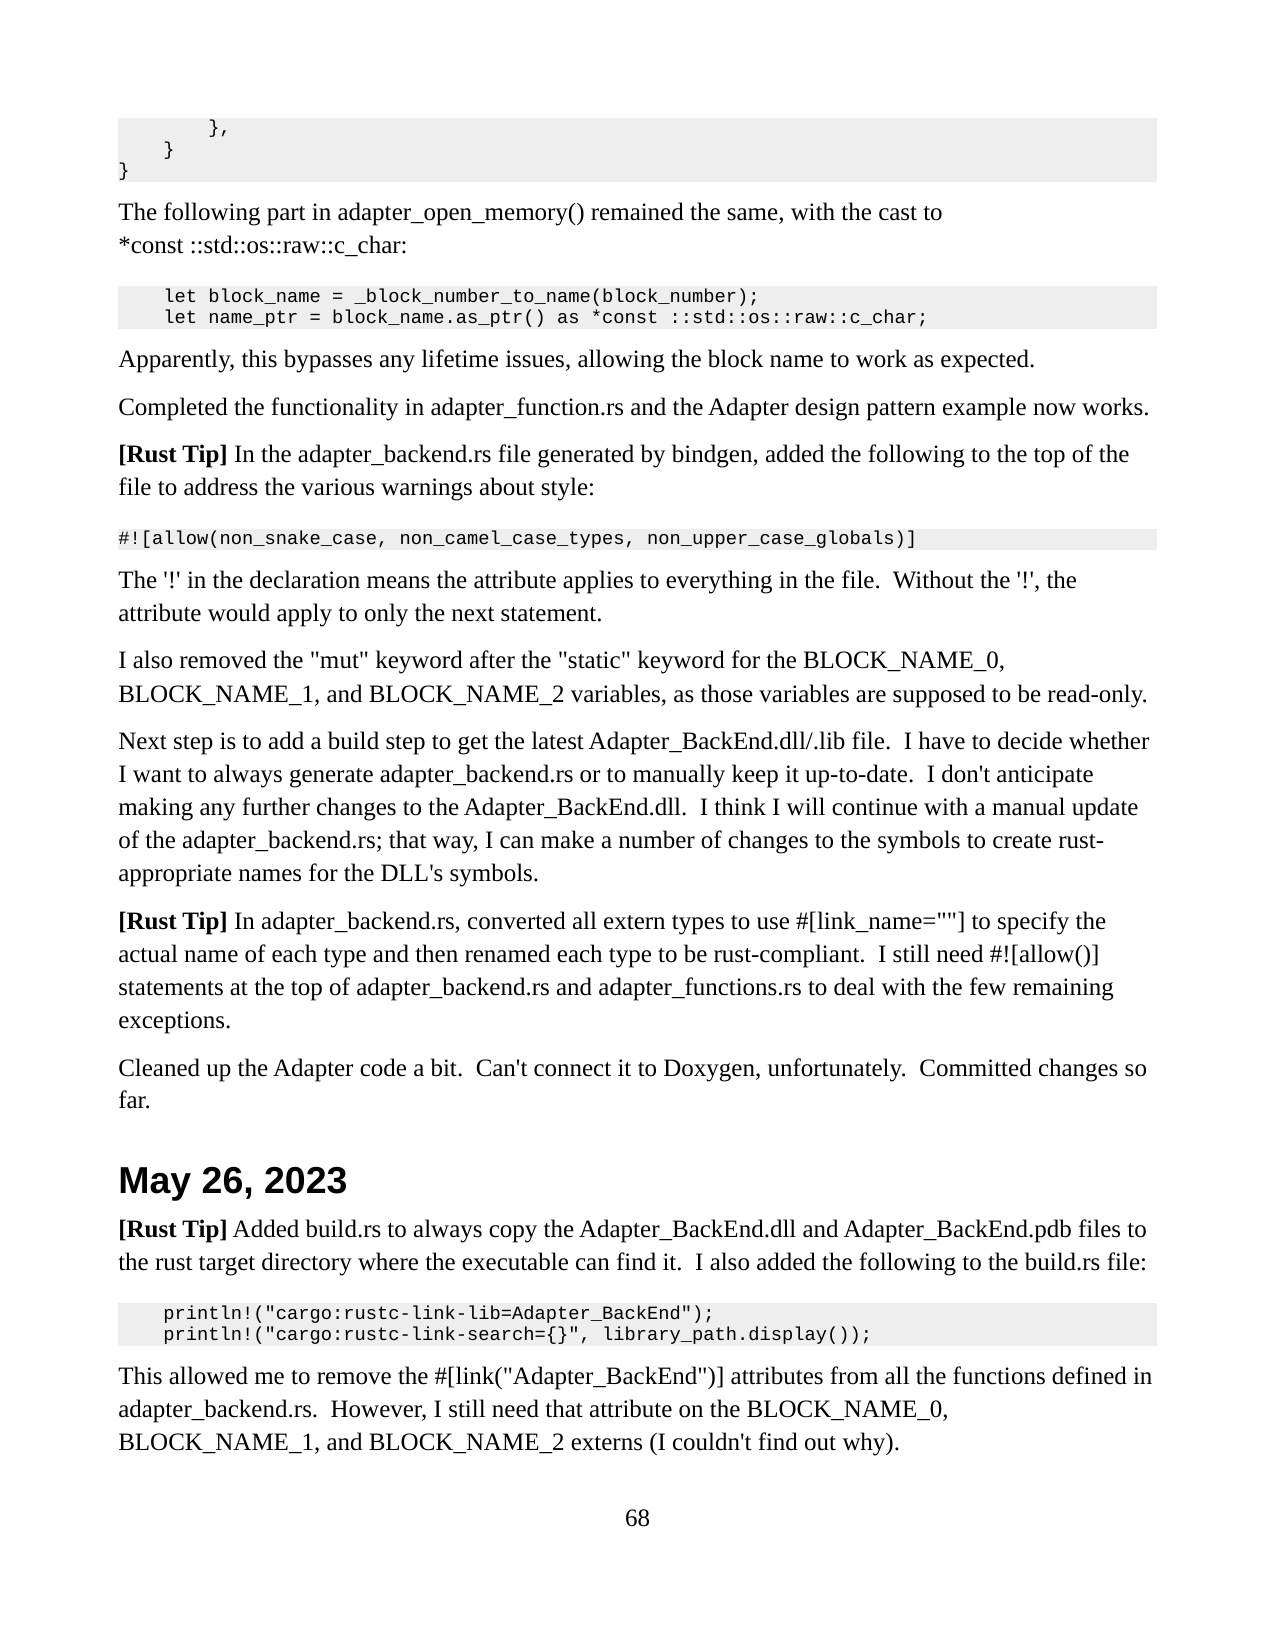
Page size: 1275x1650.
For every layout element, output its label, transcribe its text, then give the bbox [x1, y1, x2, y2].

text Next step is to add a build step to get the latest Adapter_BackEnd.dll/.lib file. I have to decide whether I want to always generate adapter_backend.rs or to manually keep it up-to-date. I don't anticipate making any further changes to the Adapter_BackEnd.dll. I think I will continue with a manual update of the adapter_backend.rs; that way, I can make a number of changes to the symbols to create rust-appropriate names for the DLL's symbols. [118, 726, 1157, 887]
text This allowed me to remove the #[link("Adapter_BackEnd")] attributes from all the functions defined in adapter_backend.rs. However, I still need that attribute on the BLOCK_NAME_0, BLOCK_NAME_1, and BLOCK_NAME_2 externs (I couldn't find out why). [118, 1361, 1157, 1456]
text } [118, 139, 1157, 161]
text I also removed the "mut" keyword after the "static" keyword for the BLOCK_NAME_0, BLOCK_NAME_1, and BLOCK_NAME_2 variables, as those variables are supposed to be read-only. [118, 646, 1157, 707]
text let block_name = _block_number_to_name(block_number); [118, 286, 1157, 308]
text [Rust Tip] In adapter_backend.rs, converted all extern types to use #[link_name=""] to specify the actual name of each type and then renamed each type to be rust-compliant. I still need #![allow()] statements at the top of adapter_backend.rs and adapter_functions.rs to deal with the few remaining exceptions. [118, 906, 1157, 1034]
text The '!' in the declaration means the attribute applies to everything in the file. Without the '!', the attribute would apply to only the next statement. [118, 565, 1157, 627]
text The following part in adapter_open_memory() remained the same, with the cast to *const ::std::os::raw::c_char: [118, 197, 1157, 259]
text [Rust Tip] In the adapter_backend.rs file generated by bindgen, added the following to the top of the file to address the various warnings about style: [118, 439, 1157, 501]
text let name_ptr = block_name.as_ptr() as *const ::std::os::raw::c_char; [118, 308, 1157, 329]
text Completed the functionality in adapter_function.rs and the Adapter design pattern example now works. [118, 392, 1157, 420]
text println!("cargo:rustc-link-lib=Adapter_BackEnd"); [118, 1303, 1157, 1325]
text println!("cargo:rustc-link-search={}", library_path.display()); [118, 1325, 1157, 1346]
text Apparently, this bypasses any lifetime issues, allowing the block name to work as expected. [118, 344, 1157, 373]
text Cleaned up the Adapter code a bit. Can't connect it to Doxygen, unfortunately. Committed changes so far. [118, 1053, 1157, 1114]
text } [118, 161, 1157, 182]
text [Rust Tip] Added build.rs to always copy the Adapter_BackEnd.dll and Adapter_BackEnd.pdb files to the rust target directory where the executable can find it. I also added the following to the build.rs file: [118, 1214, 1157, 1276]
text #![allow(non_snake_case, non_camel_case_types, non_upper_case_globals)] [118, 529, 1157, 550]
text }, [118, 118, 1157, 139]
subtitle May 26, 2023 [118, 1158, 1157, 1201]
